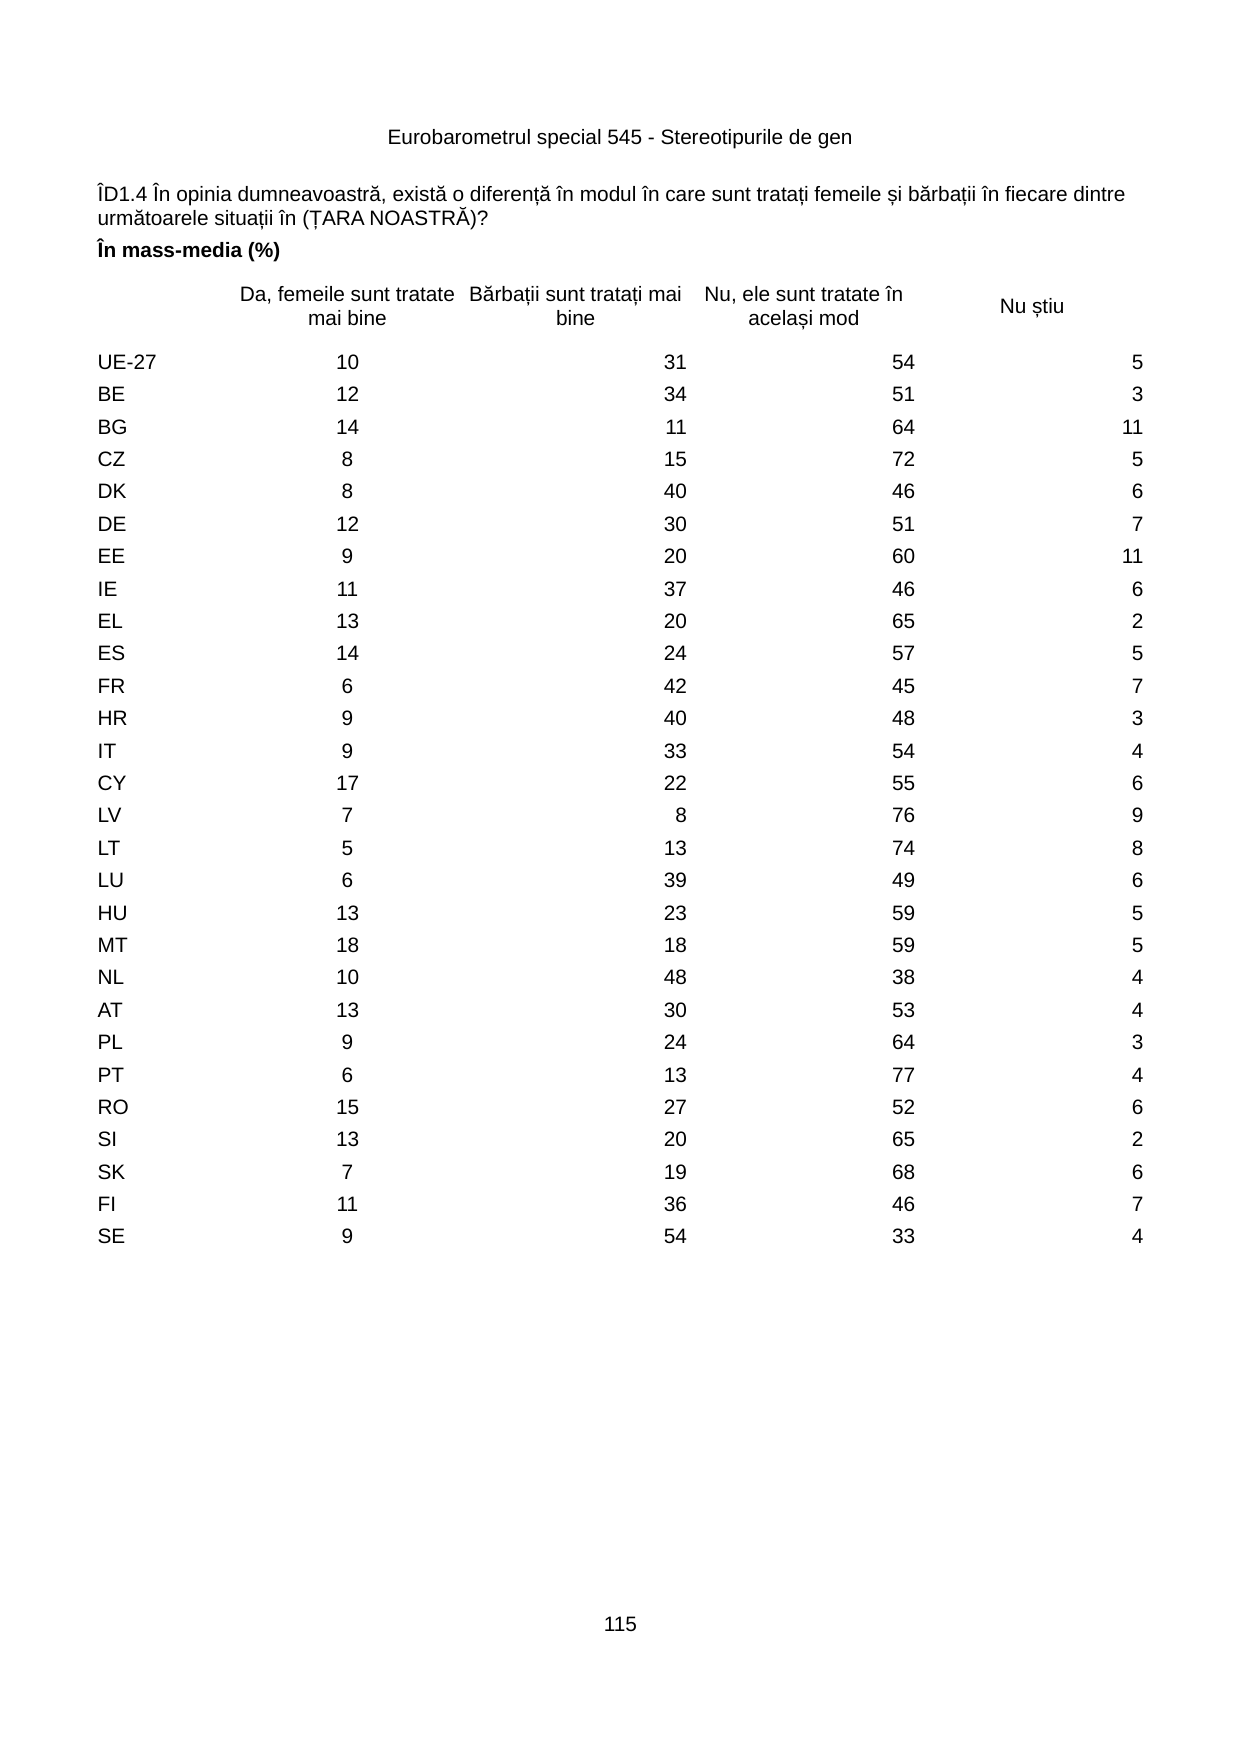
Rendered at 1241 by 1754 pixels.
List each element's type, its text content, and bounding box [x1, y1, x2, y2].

table_cell 30 [461, 508, 689, 540]
table_cell ES [95, 637, 233, 669]
table_cell DK [95, 475, 233, 507]
table_cell 64 [690, 410, 918, 443]
table_cell SE [95, 1220, 233, 1253]
table_cell 52 [690, 1091, 918, 1123]
table_cell 24 [461, 637, 689, 669]
table_cell Nu știu [918, 266, 1146, 346]
table_cell 5 [918, 929, 1146, 961]
table_cell 7 [918, 670, 1146, 702]
table_cell 51 [690, 508, 918, 540]
table_cell 39 [461, 864, 689, 896]
table_cell 48 [461, 961, 689, 993]
table_cell 7 [233, 799, 461, 831]
table_cell 46 [690, 475, 918, 507]
table_cell IT [95, 734, 233, 767]
table_cell 74 [690, 831, 918, 864]
table_cell Nu, ele sunt tratate în același mod [690, 266, 918, 346]
table_cell LU [95, 864, 233, 896]
table_cell 9 [233, 734, 461, 767]
table_cell [95, 266, 233, 346]
table_cell 18 [233, 929, 461, 961]
table_cell CZ [95, 443, 233, 475]
table_cell 14 [233, 410, 461, 443]
table_cell 42 [461, 670, 689, 702]
table_cell 72 [690, 443, 918, 475]
table_cell 57 [690, 637, 918, 669]
table_cell 4 [918, 1058, 1146, 1091]
table_cell 3 [918, 702, 1146, 734]
table_cell 48 [690, 702, 918, 734]
table_cell 5 [918, 443, 1146, 475]
table_cell 13 [233, 1123, 461, 1155]
table_cell 4 [918, 1220, 1146, 1253]
table_cell 68 [690, 1155, 918, 1188]
table_cell 4 [918, 994, 1146, 1026]
table_cell 8 [461, 799, 689, 831]
table_cell 4 [918, 734, 1146, 767]
table_cell 37 [461, 572, 689, 605]
table_cell 33 [690, 1220, 918, 1253]
table_cell 14 [233, 637, 461, 669]
table_cell 33 [461, 734, 689, 767]
table_cell 51 [690, 378, 918, 410]
table_cell 77 [690, 1058, 918, 1091]
table_cell 64 [690, 1026, 918, 1058]
table_cell 9 [233, 540, 461, 572]
table_cell 20 [461, 540, 689, 572]
table_cell SI [95, 1123, 233, 1155]
table_cell 7 [918, 508, 1146, 540]
table_cell 65 [690, 1123, 918, 1155]
table_cell 65 [690, 605, 918, 637]
table_cell 9 [233, 702, 461, 734]
table_cell 6 [233, 1058, 461, 1091]
table_cell DE [95, 508, 233, 540]
table_cell 6 [918, 767, 1146, 799]
table_cell În mass-media (%) [95, 234, 1146, 266]
table_cell 5 [918, 637, 1146, 669]
table_cell 23 [461, 896, 689, 929]
table_cell 53 [690, 994, 918, 1026]
table_cell 10 [233, 961, 461, 993]
table_cell 59 [690, 929, 918, 961]
table_cell 11 [918, 410, 1146, 443]
table_cell 36 [461, 1188, 689, 1220]
table_cell 31 [461, 346, 689, 378]
table_cell 45 [690, 670, 918, 702]
table_cell 13 [233, 994, 461, 1026]
table_cell PL [95, 1026, 233, 1058]
table_cell UE-27 [95, 346, 233, 378]
table_cell EL [95, 605, 233, 637]
table_cell SK [95, 1155, 233, 1188]
table_cell 11 [233, 572, 461, 605]
table_cell 19 [461, 1155, 689, 1188]
table_cell 8 [233, 475, 461, 507]
table_cell 7 [233, 1155, 461, 1188]
table_cell 20 [461, 605, 689, 637]
table_cell Da, femeile sunt tratate mai bine [233, 266, 461, 346]
table_cell 13 [233, 605, 461, 637]
table_cell RO [95, 1091, 233, 1123]
table_cell LT [95, 831, 233, 864]
table_cell 24 [461, 1026, 689, 1058]
table_cell 6 [233, 670, 461, 702]
table_cell 6 [918, 572, 1146, 605]
table_cell 4 [918, 961, 1146, 993]
table_cell HU [95, 896, 233, 929]
table_cell 22 [461, 767, 689, 799]
table_cell 3 [918, 1026, 1146, 1058]
table_cell 9 [233, 1220, 461, 1253]
table_cell 46 [690, 1188, 918, 1220]
table_cell IE [95, 572, 233, 605]
table_cell 9 [233, 1026, 461, 1058]
table_cell 10 [233, 346, 461, 378]
table_cell 5 [233, 831, 461, 864]
table_cell 20 [461, 1123, 689, 1155]
table_cell 11 [918, 540, 1146, 572]
table_cell 12 [233, 378, 461, 410]
table_cell 15 [461, 443, 689, 475]
table_cell 6 [918, 1155, 1146, 1188]
table_cell 11 [233, 1188, 461, 1220]
table_cell 60 [690, 540, 918, 572]
table_cell FR [95, 670, 233, 702]
table_cell 13 [461, 831, 689, 864]
table_cell 6 [918, 864, 1146, 896]
table_cell PT [95, 1058, 233, 1091]
table_cell 2 [918, 1123, 1146, 1155]
table_cell 76 [690, 799, 918, 831]
table_cell 13 [461, 1058, 689, 1091]
table_cell CY [95, 767, 233, 799]
table_cell BG [95, 410, 233, 443]
table_cell 11 [461, 410, 689, 443]
table_cell 8 [233, 443, 461, 475]
table_cell 6 [233, 864, 461, 896]
table_cell 12 [233, 508, 461, 540]
table_cell 34 [461, 378, 689, 410]
table_cell 59 [690, 896, 918, 929]
table_cell 6 [918, 1091, 1146, 1123]
table_cell FI [95, 1188, 233, 1220]
table_cell NL [95, 961, 233, 993]
table_cell HR [95, 702, 233, 734]
table_cell 7 [918, 1188, 1146, 1220]
table_cell 13 [233, 896, 461, 929]
table_cell 2 [918, 605, 1146, 637]
table_cell 15 [233, 1091, 461, 1123]
table_cell LV [95, 799, 233, 831]
table_cell 49 [690, 864, 918, 896]
table_cell 54 [690, 734, 918, 767]
table_cell AT [95, 994, 233, 1026]
table_cell MT [95, 929, 233, 961]
table_cell 40 [461, 475, 689, 507]
table_cell Bărbații sunt tratați mai bine [461, 266, 689, 346]
table_cell 46 [690, 572, 918, 605]
table_cell 55 [690, 767, 918, 799]
table_cell 8 [918, 831, 1146, 864]
table_cell BE [95, 378, 233, 410]
table_cell 27 [461, 1091, 689, 1123]
table_cell 54 [461, 1220, 689, 1253]
table_cell 38 [690, 961, 918, 993]
table_cell 3 [918, 378, 1146, 410]
table_cell 30 [461, 994, 689, 1026]
table_cell 6 [918, 475, 1146, 507]
table_cell EE [95, 540, 233, 572]
table_cell 17 [233, 767, 461, 799]
table_cell 18 [461, 929, 689, 961]
table_cell 54 [690, 346, 918, 378]
table_cell 9 [918, 799, 1146, 831]
table_cell 5 [918, 896, 1146, 929]
table_cell 5 [918, 346, 1146, 378]
table_cell 40 [461, 702, 689, 734]
table_header ÎD1.4 În opinia dumneavoastră, există o diferență în modul în care sunt tratați femeile și bărbații în fiecare dintre următoarele situații în (ȚARA NOASTRĂ)? [95, 178, 1146, 234]
